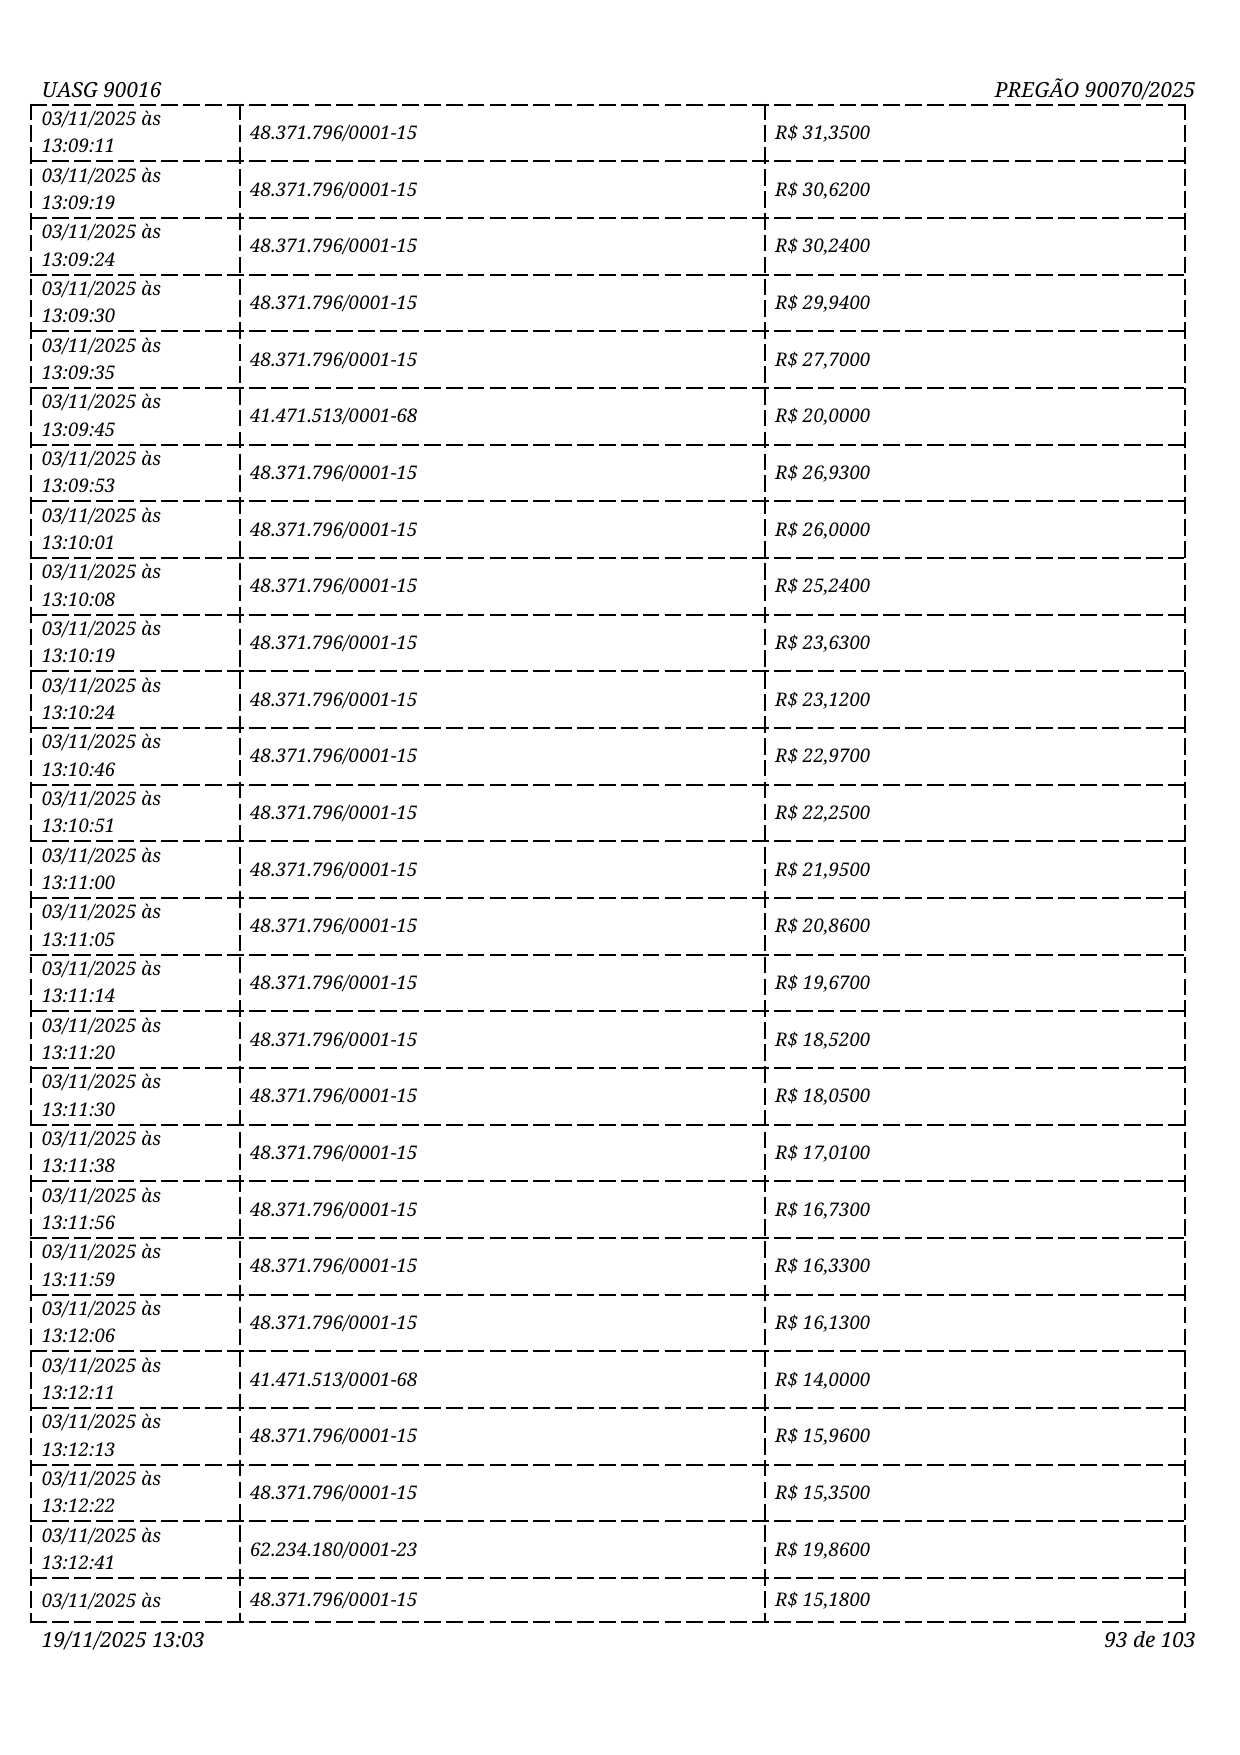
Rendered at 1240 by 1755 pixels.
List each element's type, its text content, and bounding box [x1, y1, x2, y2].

table_cell R$ 26,9300 [765, 444, 1185, 500]
table_cell 48.371.796/0001-15 [240, 897, 764, 953]
table_cell 48.371.796/0001-15 [240, 670, 764, 727]
table_cell 48.371.796/0001-15 [240, 1124, 764, 1180]
table_cell 48.371.796/0001-15 [240, 1464, 764, 1520]
table_cell R$ 25,2400 [765, 557, 1185, 613]
table_cell R$ 20,8600 [765, 897, 1185, 953]
table_cell R$ 26,0000 [765, 500, 1185, 557]
table_cell R$ 22,9700 [765, 727, 1185, 783]
table_cell 48.371.796/0001-15 [240, 444, 764, 500]
table_cell 03/11/2025 às 13:10:46 [31, 727, 239, 783]
table_cell R$ 19,8600 [765, 1520, 1185, 1577]
table_cell R$ 22,2500 [765, 784, 1185, 840]
table_cell R$ 23,1200 [765, 670, 1185, 727]
table_cell 48.371.796/0001-15 [240, 727, 764, 783]
table_cell 41.471.513/0001-68 [240, 387, 764, 443]
table_cell 48.371.796/0001-15 [240, 784, 764, 840]
table_cell R$ 23,6300 [765, 614, 1185, 670]
table_cell R$ 18,5200 [765, 1010, 1185, 1067]
table_cell R$ 15,1800 [765, 1577, 1185, 1621]
table_cell 03/11/2025 às 13:09:30 [31, 274, 239, 330]
table_cell 41.471.513/0001-68 [240, 1350, 764, 1407]
table_cell 62.234.180/0001-23 [240, 1520, 764, 1577]
table_cell 03/11/2025 às 13:11:05 [31, 897, 239, 953]
table_cell R$ 15,3500 [765, 1464, 1185, 1520]
table_cell 03/11/2025 às 13:11:00 [31, 840, 239, 897]
table_cell 03/11/2025 às 13:09:11 [31, 104, 239, 160]
table_cell R$ 18,0500 [765, 1067, 1185, 1123]
table_cell 48.371.796/0001-15 [240, 840, 764, 897]
table_cell R$ 30,6200 [765, 160, 1185, 217]
table_cell 48.371.796/0001-15 [240, 1577, 764, 1621]
table_cell 03/11/2025 às 13:11:20 [31, 1010, 239, 1067]
table_cell 48.371.796/0001-15 [240, 217, 764, 273]
table_cell 03/11/2025 às 13:09:24 [31, 217, 239, 273]
table_cell 48.371.796/0001-15 [240, 1067, 764, 1123]
table_cell 03/11/2025 às 13:12:06 [31, 1294, 239, 1350]
table_cell R$ 27,7000 [765, 330, 1185, 387]
table_cell 03/11/2025 às 13:10:24 [31, 670, 239, 727]
table_cell R$ 16,7300 [765, 1180, 1185, 1237]
table_cell 03/11/2025 às 13:12:13 [31, 1407, 239, 1463]
table_cell 03/11/2025 às 13:09:45 [31, 387, 239, 443]
table_cell 03/11/2025 às 13:09:35 [31, 330, 239, 387]
table_cell 03/11/2025 às 13:09:19 [31, 160, 239, 217]
table_cell 48.371.796/0001-15 [240, 1407, 764, 1463]
table_cell 03/11/2025 às 13:11:56 [31, 1180, 239, 1237]
table_cell R$ 15,9600 [765, 1407, 1185, 1463]
table_cell 48.371.796/0001-15 [240, 274, 764, 330]
table_cell 03/11/2025 às 13:10:19 [31, 614, 239, 670]
table_cell 03/11/2025 às 13:11:59 [31, 1237, 239, 1293]
table_cell 48.371.796/0001-15 [240, 614, 764, 670]
table_cell 48.371.796/0001-15 [240, 1180, 764, 1237]
table_cell 48.371.796/0001-15 [240, 1010, 764, 1067]
table_cell 48.371.796/0001-15 [240, 160, 764, 217]
table_cell 03/11/2025 às 13:12:41 [31, 1520, 239, 1577]
table_cell 03/11/2025 às 13:10:01 [31, 500, 239, 557]
table_cell R$ 14,0000 [765, 1350, 1185, 1407]
table_cell 03/11/2025 às 13:11:14 [31, 954, 239, 1010]
table_cell R$ 29,9400 [765, 274, 1185, 330]
table_cell R$ 16,1300 [765, 1294, 1185, 1350]
table_cell 03/11/2025 às 13:09:53 [31, 444, 239, 500]
table_cell R$ 30,2400 [765, 217, 1185, 273]
table_cell 03/11/2025 às 13:11:30 [31, 1067, 239, 1123]
table_cell R$ 20,0000 [765, 387, 1185, 443]
table_cell 48.371.796/0001-15 [240, 954, 764, 1010]
table_cell 03/11/2025 às 13:12:22 [31, 1464, 239, 1520]
table_cell 48.371.796/0001-15 [240, 1237, 764, 1293]
table_cell R$ 17,0100 [765, 1124, 1185, 1180]
table_cell 48.371.796/0001-15 [240, 557, 764, 613]
table_cell 48.371.796/0001-15 [240, 104, 764, 160]
table_cell 48.371.796/0001-15 [240, 500, 764, 557]
table_cell R$ 31,3500 [765, 104, 1185, 160]
table_cell 03/11/2025 às 13:10:08 [31, 557, 239, 613]
table_cell R$ 21,9500 [765, 840, 1185, 897]
table_cell 48.371.796/0001-15 [240, 1294, 764, 1350]
table_cell 03/11/2025 às 13:11:38 [31, 1124, 239, 1180]
table_cell 03/11/2025 às 13:12:11 [31, 1350, 239, 1407]
table_cell R$ 16,3300 [765, 1237, 1185, 1293]
table_cell 03/11/2025 às 13:10:51 [31, 784, 239, 840]
table_cell 48.371.796/0001-15 [240, 330, 764, 387]
table_cell R$ 19,6700 [765, 954, 1185, 1010]
table_cell 03/11/2025 às [31, 1577, 239, 1621]
